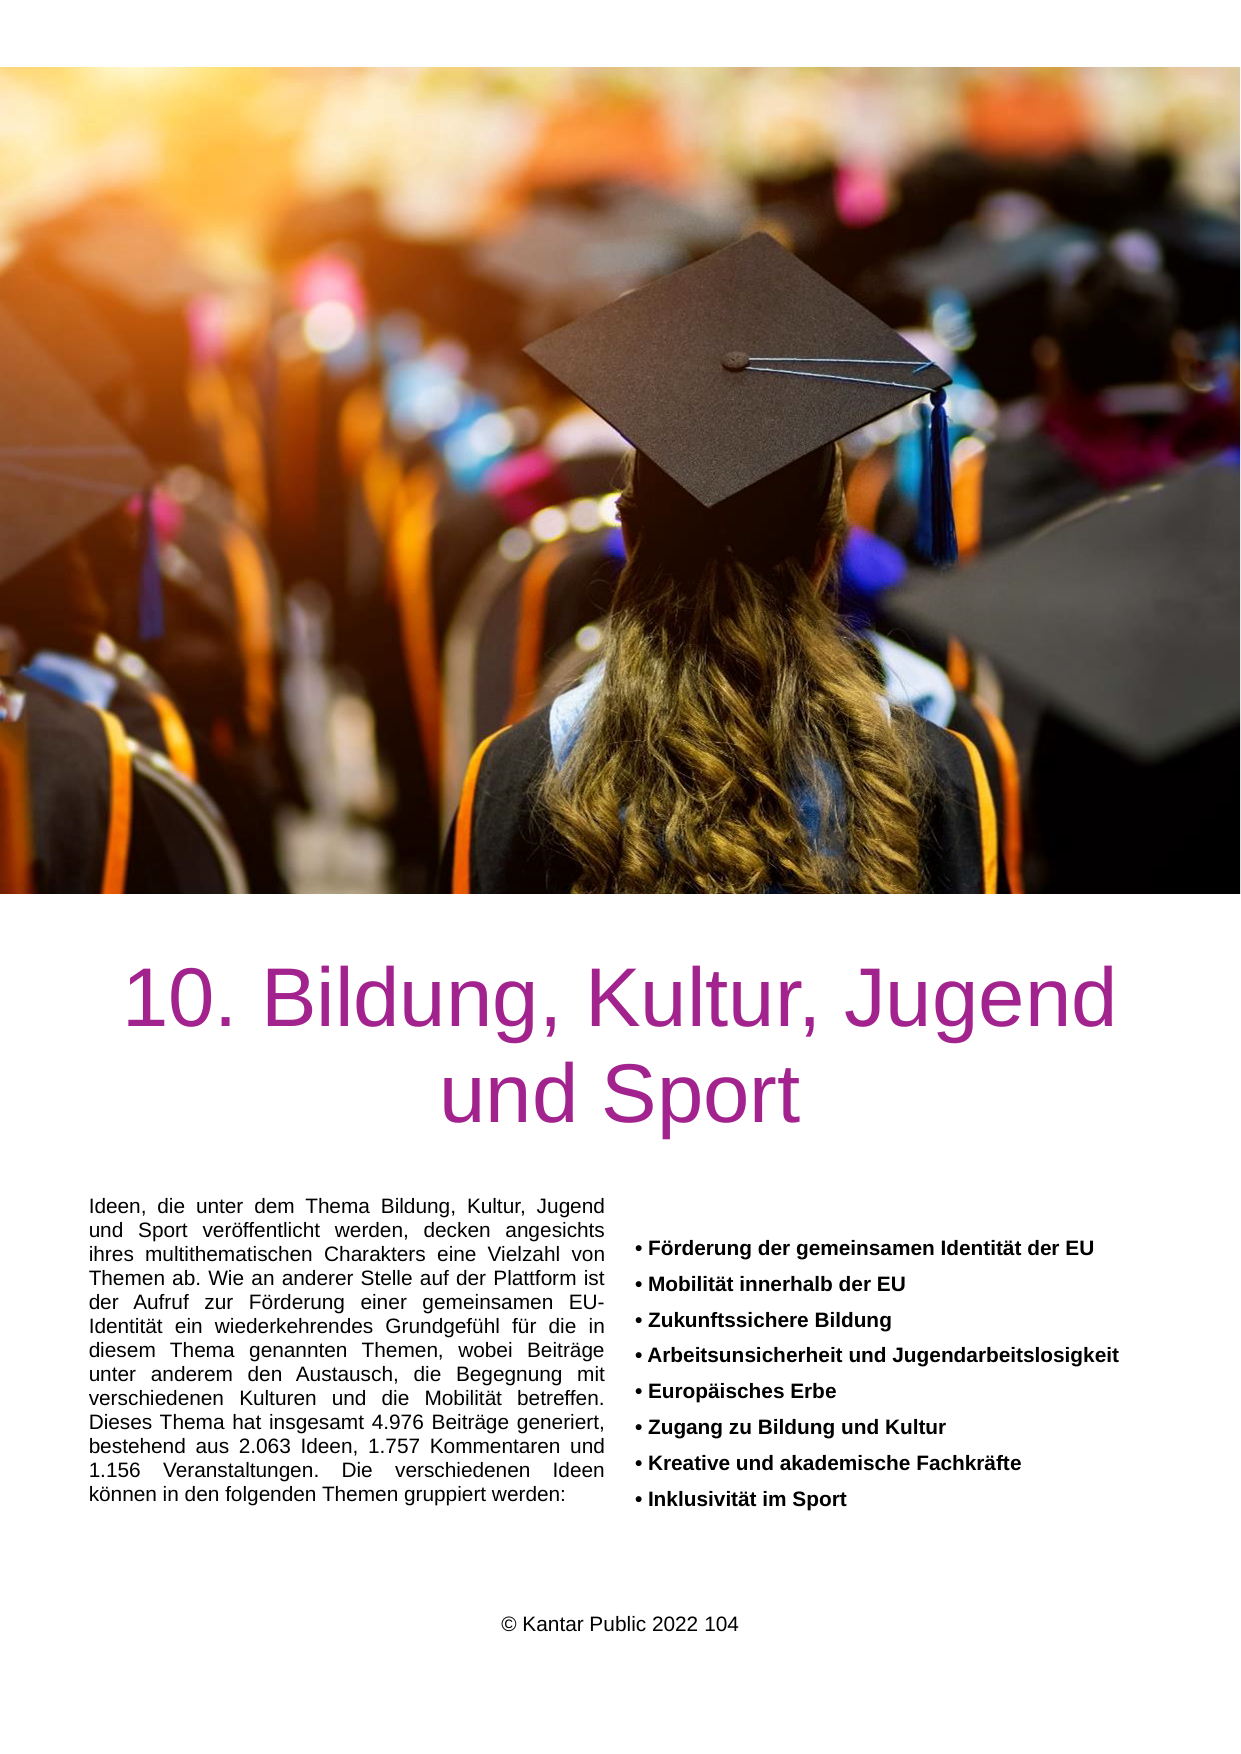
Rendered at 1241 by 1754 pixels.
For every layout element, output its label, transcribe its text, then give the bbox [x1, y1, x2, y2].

text • Inklusivität im Sport [635, 1487, 1152, 1511]
text • Zugang zu Bildung und Kultur [635, 1415, 1152, 1439]
text • Mobilität innerhalb der EU [635, 1272, 1152, 1296]
subtitle 10. Bildung, Kultur, Jugend und Sport [88, 948, 1152, 1140]
text • Arbeitsunsicherheit und Jugendarbeitslosigkeit [635, 1343, 1152, 1367]
text • Kreative und akademische Fachkräfte [635, 1451, 1152, 1475]
text • Förderung der gemeinsamen Identität der EU [635, 1236, 1152, 1260]
text Ideen, die unter dem Thema Bildung, Kultur, Jugend und Sport veröffentlicht werden, decken angesichts ihres multithematischen Charakters eine Vielzahl von Themen ab. Wie an anderer Stelle auf der Plattform ist der Aufruf zur Förderung einer gemeinsamen EU-Identität ein wiederkehrendes Grundgefühl für die in diesem Thema genannten Themen, wobei Beiträge unter anderem den Austausch, die Begegnung mit verschiedenen Kulturen und die Mobilität betreffen. Dieses Thema hat insgesamt 4.976 Beiträge generiert, bestehend aus 2.063 Ideen, 1.757 Kommentaren und 1.156 Veranstaltungen. Die verschiedenen Ideen können in den folgenden Themen gruppiert werden: [88, 1194, 605, 1506]
text • Zukunftssichere Bildung [635, 1307, 1152, 1331]
text • Europäisches Erbe [635, 1379, 1152, 1403]
picture [0, 67, 1241, 894]
